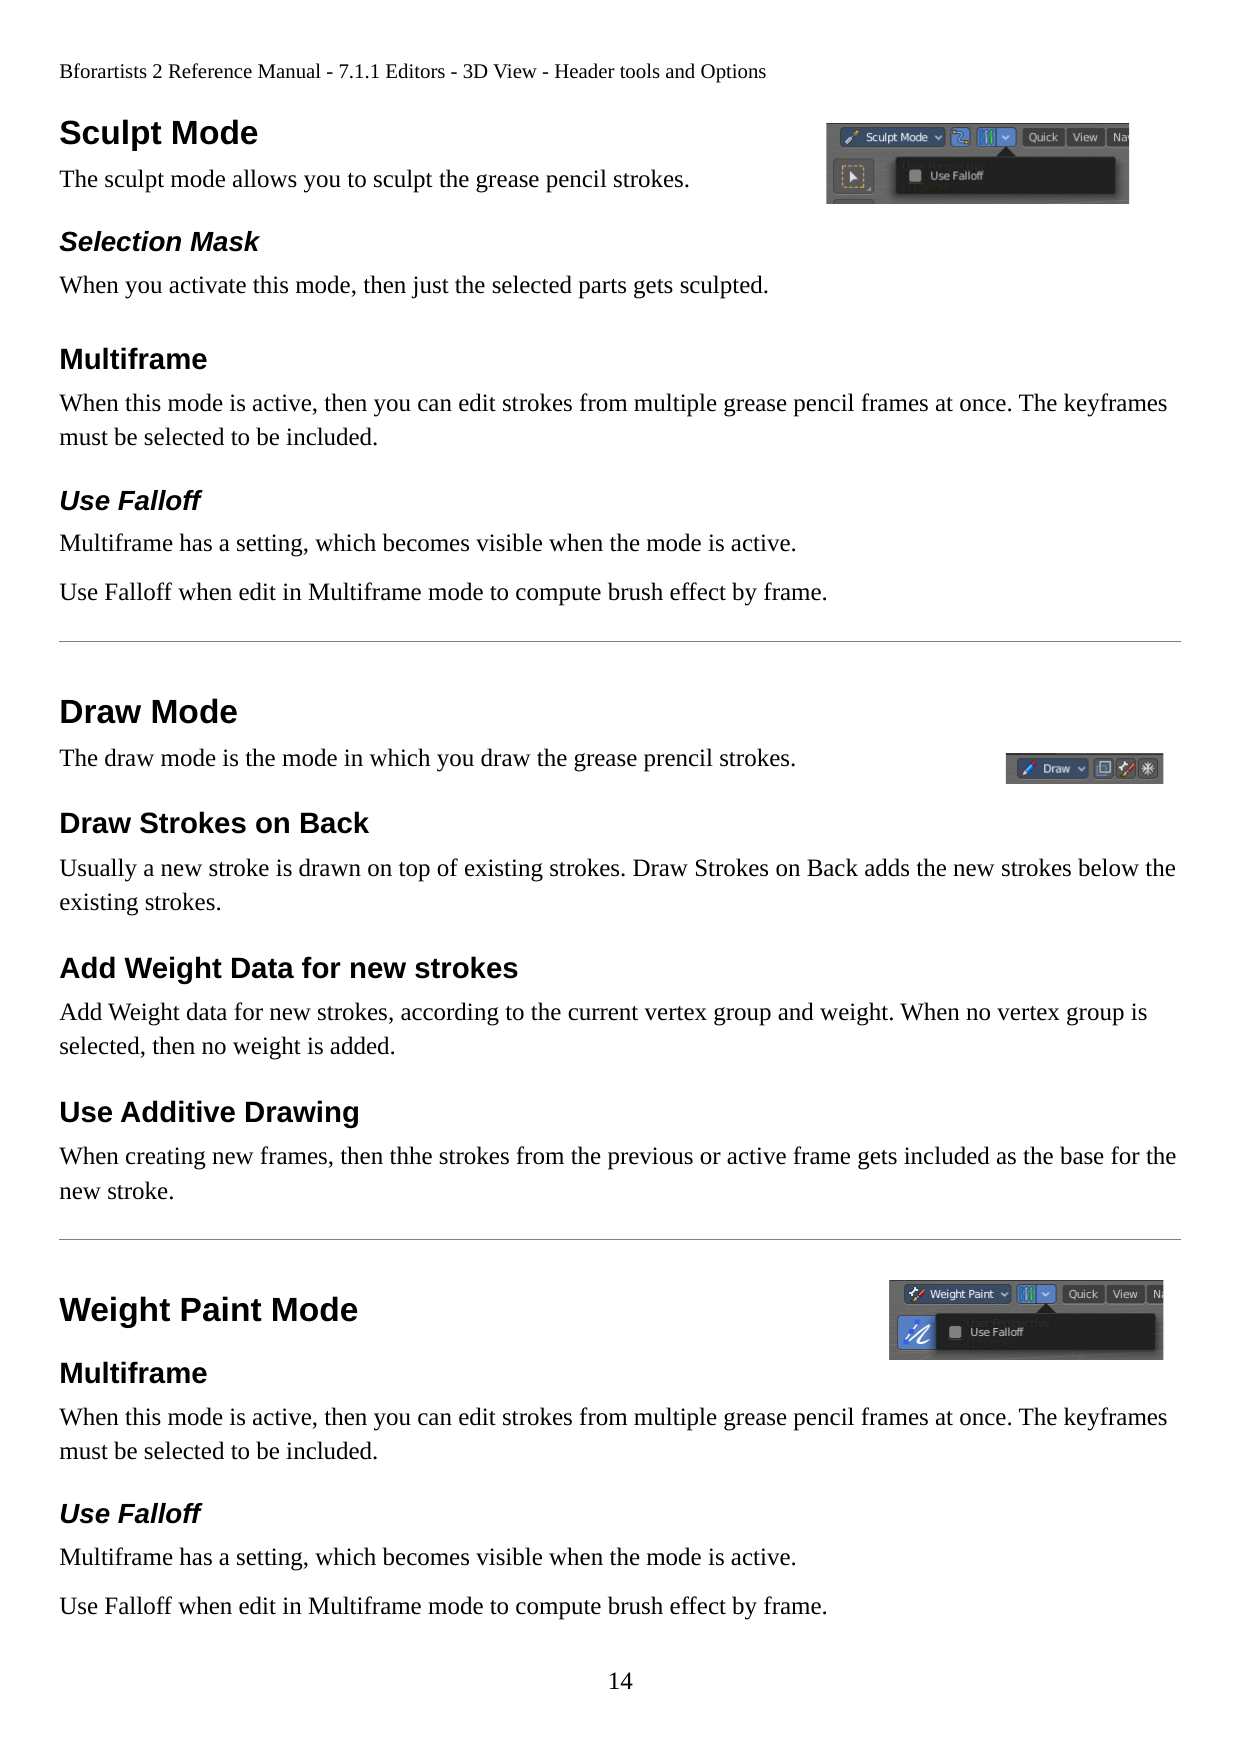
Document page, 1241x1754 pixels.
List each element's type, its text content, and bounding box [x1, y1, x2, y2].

subtitle Selection Mask [59, 225, 1181, 257]
text Use Falloff when edit in Multiframe mode to compute brush effect by frame. [59, 1591, 1181, 1620]
subtitle Use Falloff [59, 1498, 1181, 1530]
text When creating new frames, then thhe strokes from the previous or active frame gets included as the base for the new stroke. [59, 1141, 1181, 1204]
subtitle Use Falloff [59, 484, 1181, 516]
text The sculpt mode allows you to sculpt the grease pencil strokes. [59, 164, 826, 192]
text Multiframe has a setting, which becomes visible when the mode is active. [59, 528, 1181, 557]
text [1130, 164, 1181, 192]
text Multiframe has a setting, which becomes visible when the mode is active. [59, 1542, 1181, 1571]
picture [826, 123, 1130, 204]
subtitle Add Weight Data for new strokes [59, 951, 1181, 984]
text Use Falloff when edit in Multiframe mode to compute brush effect by frame. [59, 577, 1181, 606]
subtitle Use Additive Drawing [59, 1095, 1181, 1129]
text When this mode is active, then you can edit strokes from multiple grease pencil frames at once. The keyframes must be selected to be included. [59, 388, 1181, 451]
subtitle [1164, 1290, 1181, 1328]
subtitle Multiframe [59, 342, 1181, 376]
picture [1005, 753, 1164, 784]
subtitle Sculpt Mode [59, 113, 1181, 151]
subtitle Draw Strokes on Back [59, 806, 1181, 840]
picture [889, 1280, 1164, 1360]
text Usually a new stroke is drawn on top of existing strokes. Draw Strokes on Back adds the new strokes below the existing strokes. [59, 853, 1181, 916]
text When this mode is active, then you can edit strokes from multiple grease pencil frames at once. The keyframes must be selected to be included. [59, 1402, 1181, 1465]
subtitle Multiframe [59, 1356, 1181, 1389]
text Add Weight data for new strokes, according to the current vertex group and weight. When no vertex group is selected, then no weight is added. [59, 997, 1181, 1060]
text The draw mode is the mode in which you draw the grease prencil strokes. [59, 743, 1181, 771]
subtitle Weight Paint Mode [59, 1290, 889, 1328]
text When you activate this mode, then just the selected parts gets sculpted. [59, 270, 1181, 298]
subtitle Draw Mode [59, 692, 1181, 730]
